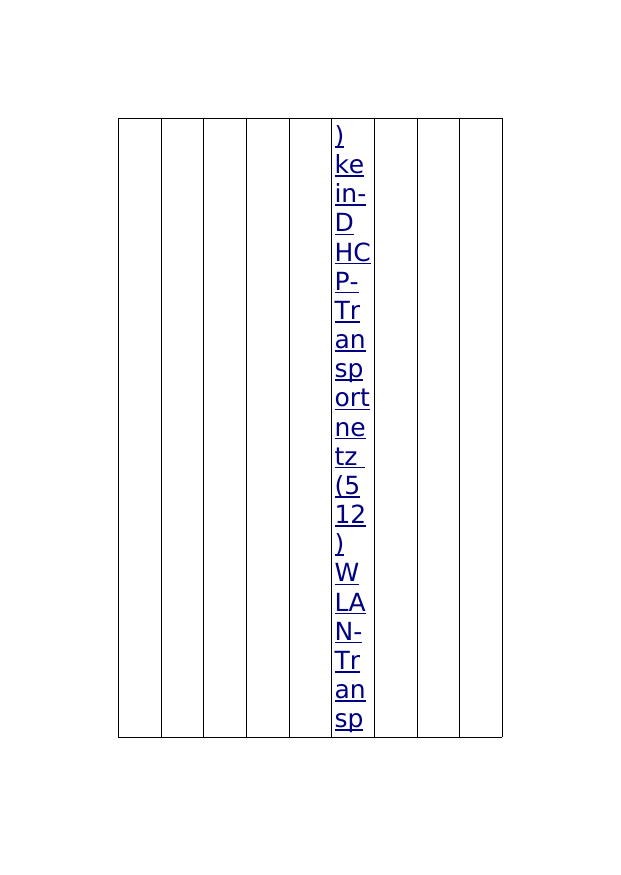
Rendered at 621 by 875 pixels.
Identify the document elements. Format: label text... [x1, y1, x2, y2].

table_cell [119, 119, 161, 737]
table_cell [204, 119, 246, 737]
table_cell [247, 119, 289, 737]
table_cell [375, 119, 417, 737]
table_cell [418, 119, 459, 737]
table_cell [290, 119, 331, 737]
table_cell [460, 119, 502, 737]
table_cell ) kein-DHCP-Transportnetz (512) WLAN-Transp [332, 119, 374, 737]
table_cell [162, 119, 203, 737]
